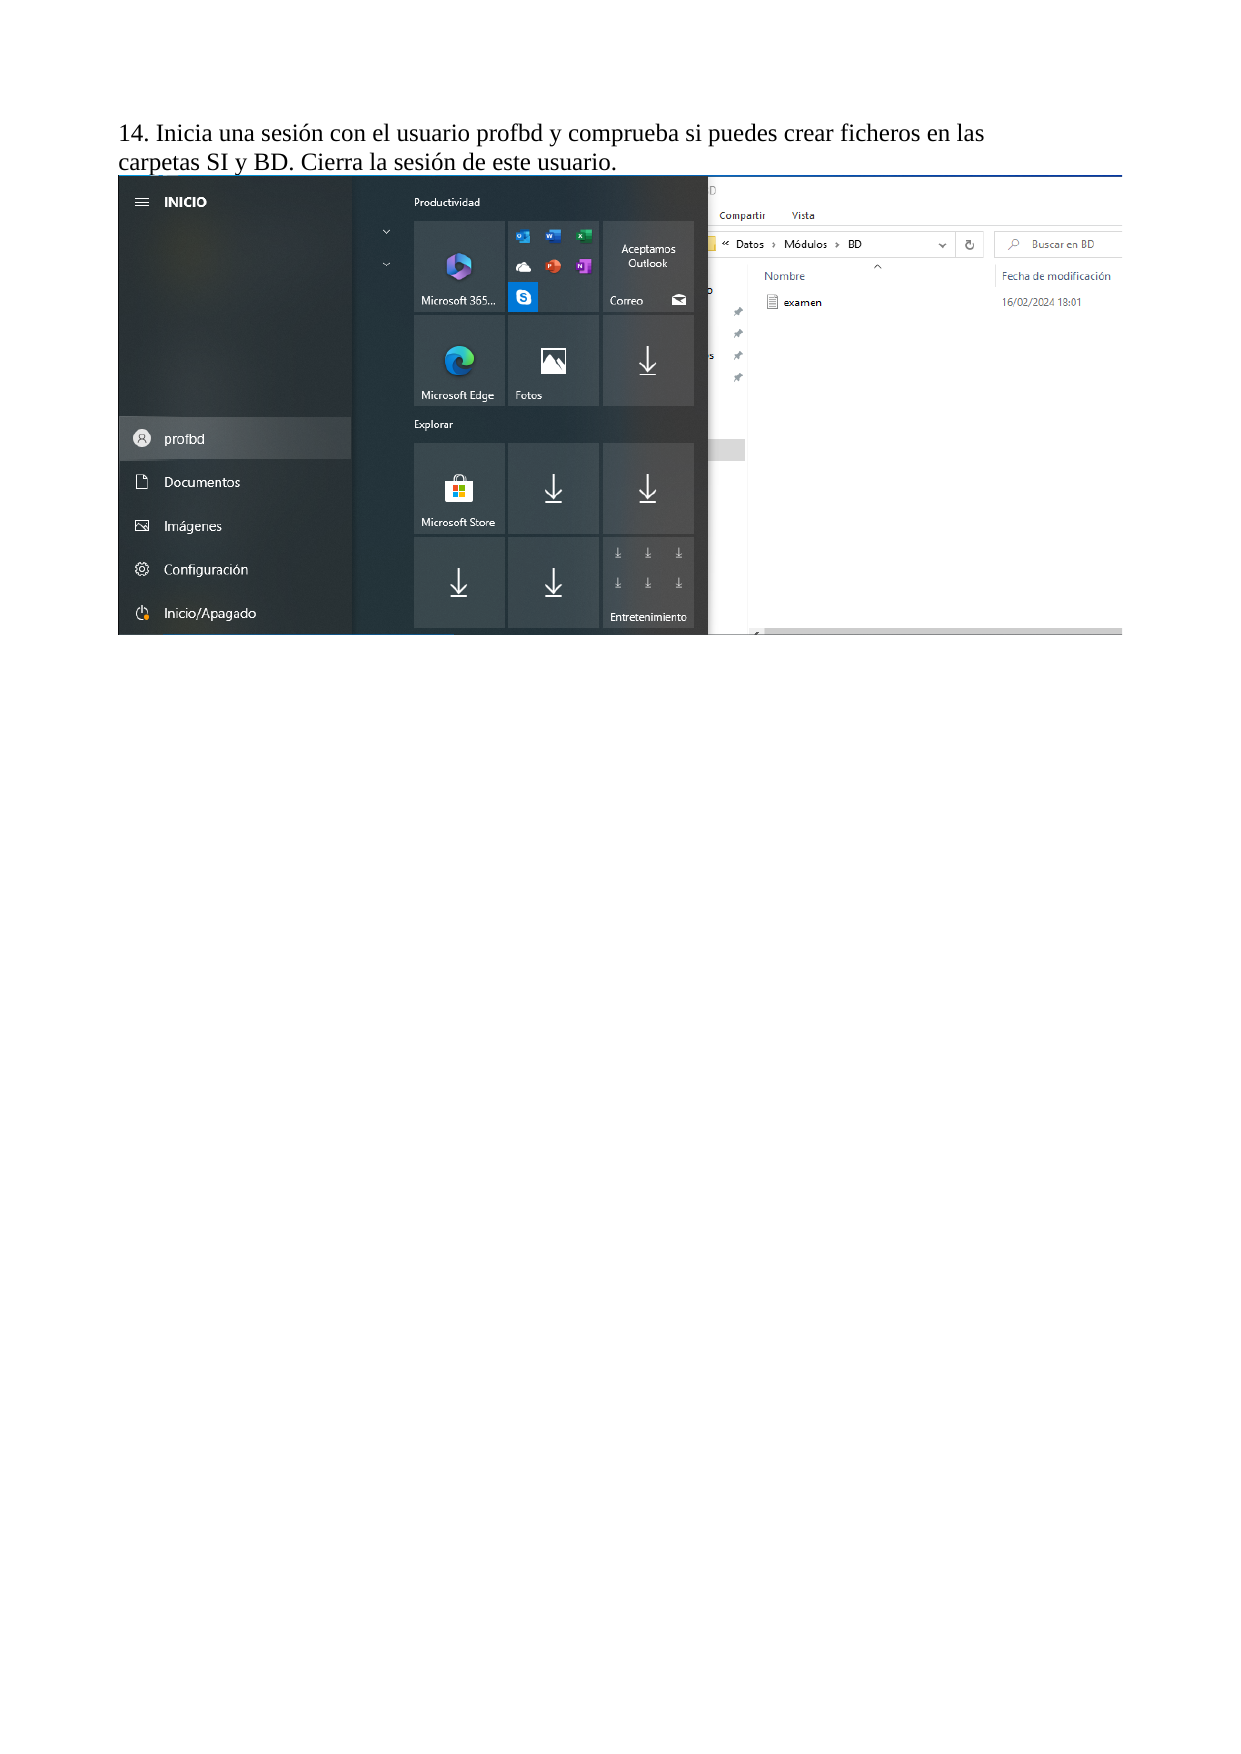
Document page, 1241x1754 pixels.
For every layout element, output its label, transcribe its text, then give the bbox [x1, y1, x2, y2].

picture [118, 175, 1123, 635]
text 14. Inicia una sesión con el usuario profbd y comprueba si puedes crear ficheros en las [118, 118, 1122, 147]
text carpetas SI y BD. Cierra la sesión de este usuario. [118, 147, 1122, 175]
